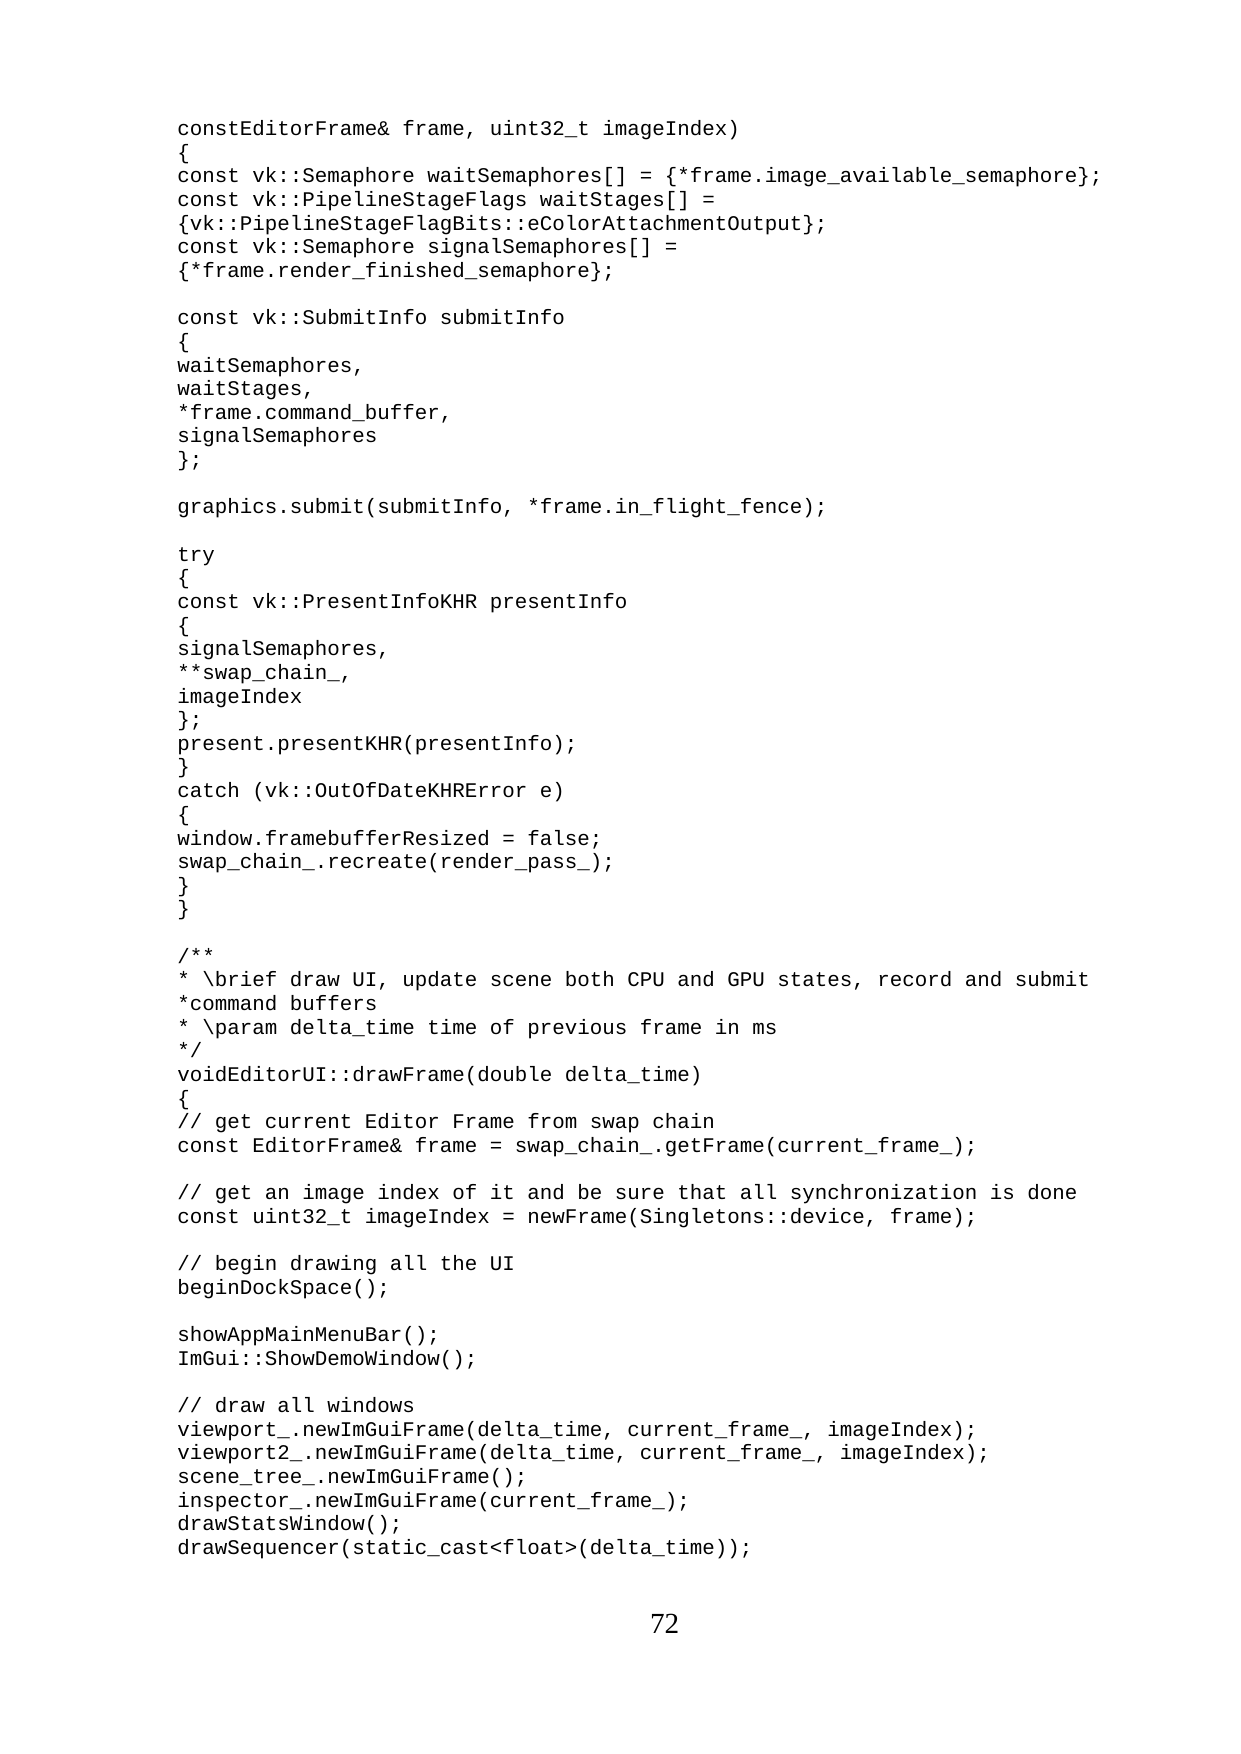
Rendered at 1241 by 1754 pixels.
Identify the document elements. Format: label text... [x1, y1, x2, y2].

text } [177, 898, 1152, 922]
text *frame.command_buffer, [177, 402, 1152, 426]
text { [177, 142, 1152, 165]
text showAppMainMenuBar(); [177, 1324, 1152, 1348]
text drawStatsWindow(); [177, 1513, 1152, 1537]
text */ [177, 1040, 1152, 1064]
text signalSemaphores [177, 426, 1152, 449]
text } [177, 875, 1152, 898]
text { [177, 1088, 1152, 1111]
text viewport2_.newImGuiFrame(delta_time, current_frame_, imageIndex); [177, 1442, 1152, 1466]
text present.presentKHR(presentInfo); [177, 733, 1152, 757]
text const vk::SubmitInfo submitInfo [177, 307, 1152, 331]
text { [177, 331, 1152, 354]
text // begin drawing all the UI [177, 1253, 1152, 1277]
text **swap_chain_, [177, 662, 1152, 686]
text beginDockSpace(); [177, 1277, 1152, 1300]
text *command buffers [177, 993, 1152, 1017]
text voidEditorUI::drawFrame(double delta_time) [177, 1064, 1152, 1088]
text swap_chain_.recreate(render_pass_); [177, 851, 1152, 875]
text viewport_.newImGuiFrame(delta_time, current_frame_, imageIndex); [177, 1419, 1152, 1442]
text { [177, 567, 1152, 591]
text window.framebufferResized = false; [177, 827, 1152, 851]
text // get current Editor Frame from swap chain [177, 1111, 1152, 1135]
text const vk::PipelineStageFlags waitStages[] = [177, 189, 1152, 213]
text const uint32_t imageIndex = newFrame(Singletons::device, frame); [177, 1206, 1152, 1229]
text const vk::Semaphore signalSemaphores[] = [177, 236, 1152, 260]
text signalSemaphores, [177, 638, 1152, 662]
text drawSequencer(static_cast<float>(delta_time)); [177, 1537, 1152, 1561]
text }; [177, 449, 1152, 473]
text graphics.submit(submitInfo, *frame.in_flight_fence); [177, 496, 1152, 520]
text { [177, 804, 1152, 827]
text {*frame.render_finished_semaphore}; [177, 260, 1152, 284]
text imageIndex [177, 686, 1152, 709]
text const vk::PresentInfoKHR presentInfo [177, 591, 1152, 615]
text const vk::Semaphore waitSemaphores[] = {*frame.image_available_semaphore}; [177, 165, 1152, 189]
text constEditorFrame& frame, uint32_t imageIndex) [177, 118, 1152, 142]
text const EditorFrame& frame = swap_chain_.getFrame(current_frame_); [177, 1135, 1152, 1158]
text try [177, 544, 1152, 567]
text } [177, 757, 1152, 780]
text inspector_.newImGuiFrame(current_frame_); [177, 1489, 1152, 1513]
text }; [177, 709, 1152, 733]
text * \param delta_time time of previous frame in ms [177, 1017, 1152, 1040]
text catch (vk::OutOfDateKHRError e) [177, 780, 1152, 804]
text * \brief draw UI, update scene both CPU and GPU states, record and submit [177, 969, 1152, 993]
text // get an image index of it and be sure that all synchronization is done [177, 1182, 1152, 1206]
text waitSemaphores, [177, 354, 1152, 378]
text ImGui::ShowDemoWindow(); [177, 1348, 1152, 1371]
text /** [177, 946, 1152, 969]
text waitStages, [177, 378, 1152, 402]
text scene_tree_.newImGuiFrame(); [177, 1466, 1152, 1489]
text {vk::PipelineStageFlagBits::eColorAttachmentOutput}; [177, 213, 1152, 236]
text // draw all windows [177, 1395, 1152, 1419]
text { [177, 615, 1152, 638]
